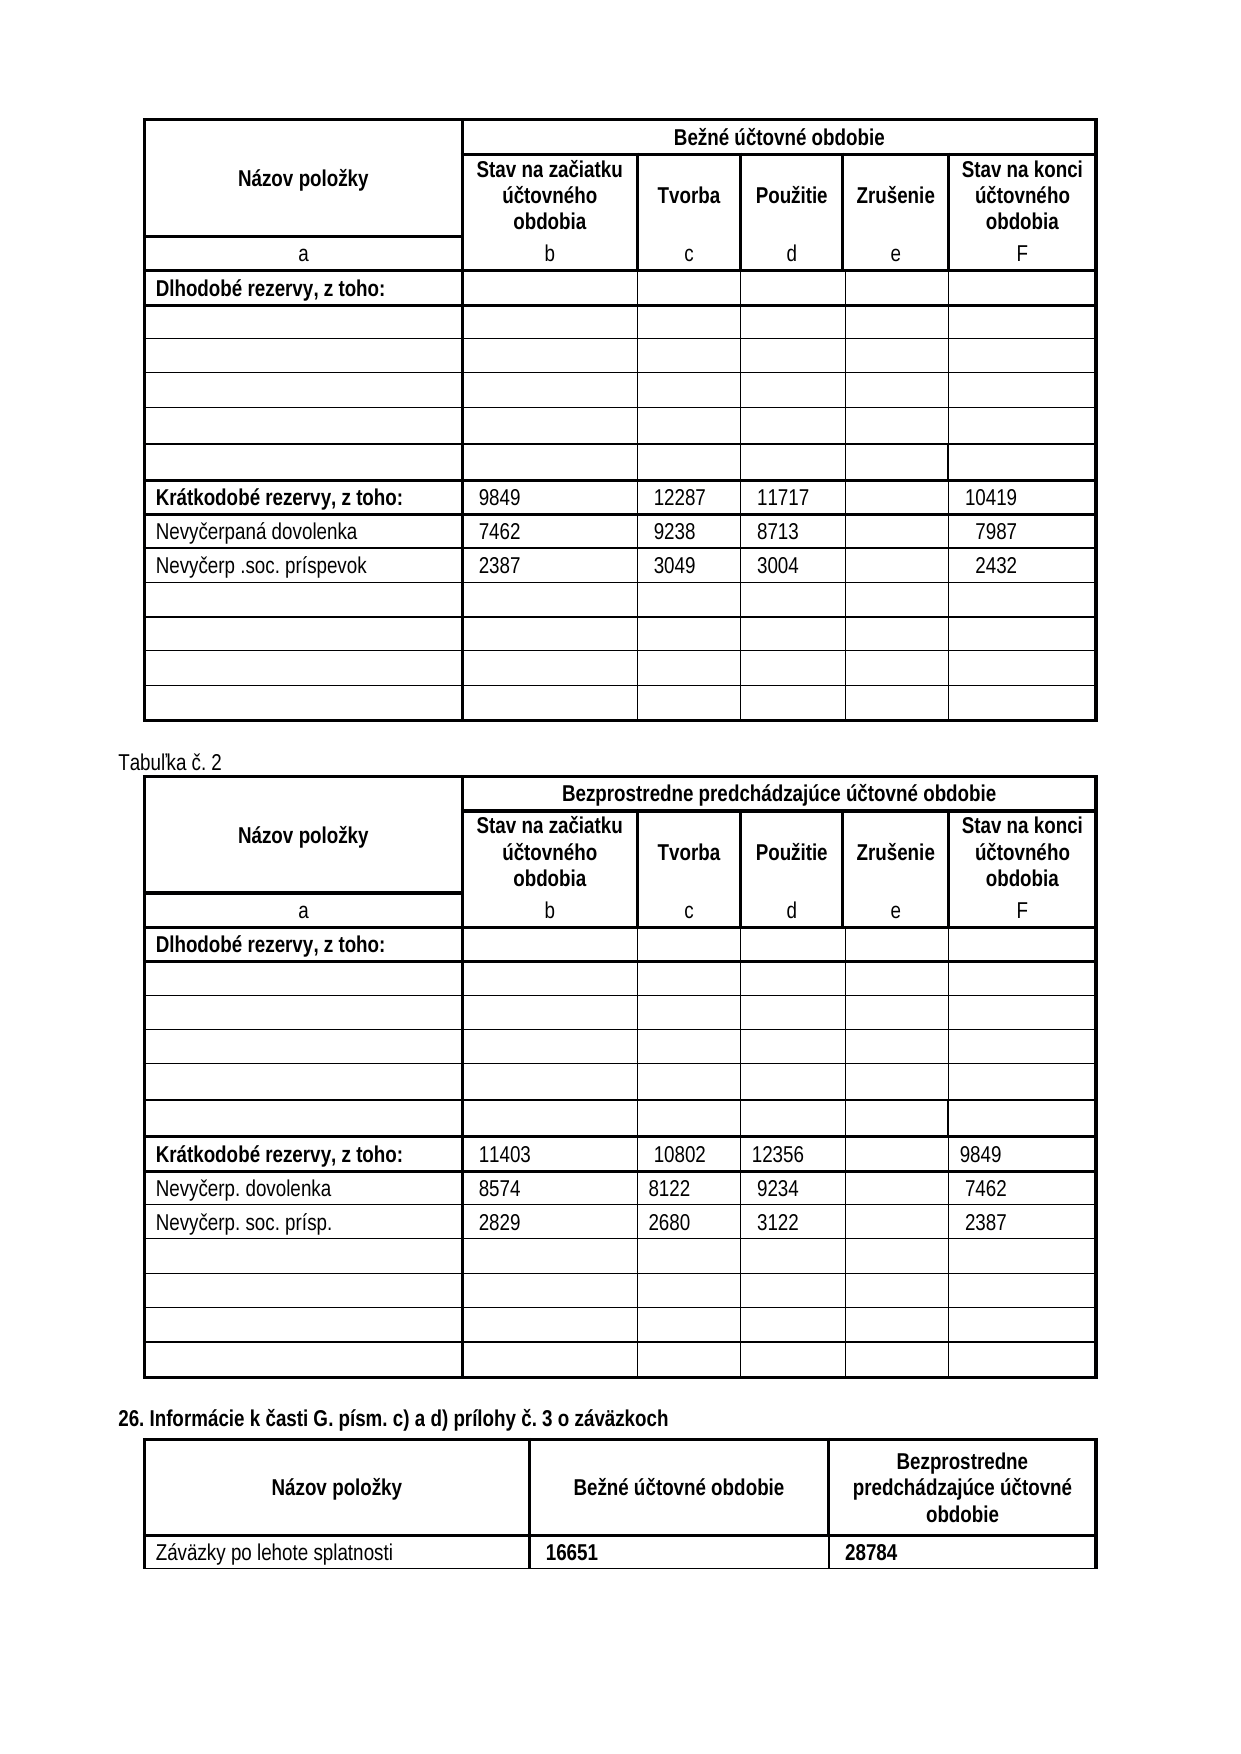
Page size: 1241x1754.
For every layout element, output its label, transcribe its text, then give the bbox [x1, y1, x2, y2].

table_cell Krátkodobé rezervy, z toho: [146, 1138, 461, 1169]
table_cell [846, 1239, 948, 1273]
table_cell [846, 1101, 947, 1135]
table_cell 9849 [949, 1138, 1094, 1169]
table_cell [638, 408, 740, 442]
table_cell [949, 651, 1094, 685]
table_cell [464, 445, 637, 478]
table_cell [146, 373, 461, 407]
table_header Bezprostredne predchádzajúce účtovné obdobie [830, 1441, 1094, 1534]
table_cell 2829 [464, 1205, 637, 1238]
table_cell [464, 996, 637, 1029]
table_cell [949, 1101, 1094, 1135]
table_cell [638, 272, 740, 303]
table_cell [949, 1030, 1094, 1063]
table_cell [846, 1274, 948, 1307]
table_cell [949, 373, 1094, 407]
table_cell [146, 996, 461, 1029]
table_cell [146, 339, 461, 372]
table_cell [846, 963, 948, 994]
table_cell [638, 445, 740, 478]
table_cell 3049 [638, 549, 740, 582]
table_cell 16651 [531, 1537, 828, 1568]
table_cell [949, 1239, 1094, 1273]
text 26. Informácie k časti G. písm. c) a d) prílohy č. 3 o záväzkoch [118, 1405, 1122, 1432]
table_cell [846, 339, 948, 372]
table_cell [949, 929, 1094, 960]
table_cell [638, 1308, 740, 1341]
table_cell [846, 516, 948, 547]
table_cell 28784 [830, 1537, 1094, 1568]
table_cell c [639, 891, 739, 926]
table_cell [949, 996, 1094, 1029]
table_cell Nevyčerp. soc. prísp. [146, 1205, 461, 1238]
table_cell [464, 272, 637, 303]
table_cell [846, 996, 948, 1029]
table_cell Použitie [742, 813, 841, 891]
table_cell [638, 686, 740, 719]
table_cell [146, 1101, 461, 1135]
table_cell [464, 339, 637, 372]
table_cell Tvorba [639, 813, 739, 891]
table_cell [846, 272, 948, 303]
table_cell [638, 1064, 740, 1099]
table_cell [464, 307, 637, 338]
table_cell 12356 [741, 1138, 845, 1169]
table_cell [949, 1064, 1094, 1099]
table_cell [741, 1064, 845, 1099]
table_cell [464, 1274, 637, 1307]
table_cell [846, 373, 948, 407]
table_cell [846, 686, 948, 719]
table_cell [464, 929, 637, 960]
table_cell [949, 408, 1094, 442]
table_cell [846, 445, 947, 478]
table_cell 9238 [638, 516, 740, 547]
table_cell [846, 1138, 948, 1169]
table_cell [846, 1343, 948, 1376]
table_cell [741, 996, 845, 1029]
table_cell e [844, 891, 947, 926]
table_cell 11403 [464, 1138, 637, 1169]
table_cell d [742, 235, 841, 269]
table_header Bezprostredne predchádzajúce účtovné obdobie [464, 778, 1094, 809]
table_cell [146, 1064, 461, 1099]
table_cell 10419 [949, 482, 1094, 513]
table_cell [464, 408, 637, 442]
table_cell F [950, 891, 1094, 926]
table_cell [846, 929, 948, 960]
table_cell [638, 651, 740, 685]
table_cell Stav na začiatku účtovného obdobia [464, 156, 636, 235]
table_cell [146, 963, 461, 994]
table_cell [464, 1064, 637, 1099]
table_cell [741, 373, 845, 407]
table_cell [638, 1030, 740, 1063]
table_cell [464, 1308, 637, 1341]
table_cell [464, 1239, 637, 1273]
table_cell 8713 [741, 516, 845, 547]
table_cell [638, 1101, 740, 1135]
table_cell [949, 339, 1094, 372]
table_cell [638, 1274, 740, 1307]
table_cell [741, 929, 845, 960]
table_cell [146, 1030, 461, 1063]
table_cell 3004 [741, 549, 845, 582]
table_cell [741, 1343, 845, 1376]
table_header Názov položky [146, 121, 461, 235]
table_cell [146, 1239, 461, 1273]
table_cell [949, 1274, 1094, 1307]
table_cell [741, 963, 845, 994]
table_cell [638, 307, 740, 338]
table_cell [638, 996, 740, 1029]
table_cell [638, 583, 740, 616]
table_cell [741, 339, 845, 372]
table_cell 12287 [638, 482, 740, 513]
table_cell b [464, 891, 636, 926]
table_cell [464, 686, 637, 719]
text Tabuľka č. 2 [118, 748, 1122, 775]
table_cell [846, 1173, 948, 1204]
table_cell Nevyčerp .soc. príspevok [146, 549, 461, 582]
table_header Názov položky [146, 778, 461, 891]
table_cell Nevyčerpaná dovolenka [146, 516, 461, 547]
table_cell 3122 [741, 1205, 845, 1238]
table_cell [846, 1308, 948, 1341]
table_cell [741, 651, 845, 685]
table_cell [846, 408, 948, 442]
table_cell [949, 445, 1094, 478]
table_cell [741, 272, 845, 303]
table_cell [741, 1101, 845, 1135]
table_cell [638, 339, 740, 372]
table_cell a [146, 895, 461, 926]
table_cell [846, 651, 948, 685]
table_cell [741, 583, 845, 616]
table_cell [464, 1343, 637, 1376]
table_cell 10802 [638, 1138, 740, 1169]
table_cell 11717 [741, 482, 845, 513]
table_cell Dlhodobé rezervy, z toho: [146, 929, 461, 960]
table_cell [741, 408, 845, 442]
table_cell Použitie [742, 156, 841, 235]
table_cell Dlhodobé rezervy, z toho: [146, 272, 461, 303]
table_cell e [844, 235, 947, 269]
table_cell [846, 583, 948, 616]
table_cell [146, 445, 461, 478]
table_cell Zrušenie [844, 813, 947, 891]
table_cell [741, 1239, 845, 1273]
table_cell [464, 651, 637, 685]
table_cell Tvorba [639, 156, 739, 235]
table_cell [949, 1343, 1094, 1376]
table_cell [949, 307, 1094, 338]
table_cell Nevyčerp. dovolenka [146, 1173, 461, 1204]
table_cell a [146, 238, 461, 269]
table_cell [638, 1343, 740, 1376]
table_cell 9849 [464, 482, 637, 513]
table_cell [464, 1101, 637, 1135]
table_cell [846, 482, 948, 513]
table_cell [949, 1308, 1094, 1341]
table_cell Stav na konci účtovného obdobia [950, 813, 1094, 891]
table_cell [846, 1205, 948, 1238]
table_cell 7462 [464, 516, 637, 547]
table_cell [464, 618, 637, 650]
table_cell [464, 963, 637, 994]
table_header Bežné účtovné obdobie [531, 1441, 827, 1534]
table_cell [949, 963, 1094, 994]
table_cell [846, 618, 948, 650]
table_cell Zrušenie [844, 156, 947, 235]
table_cell 8574 [464, 1173, 637, 1204]
table_cell [146, 1308, 461, 1341]
table_cell [146, 307, 461, 338]
table_cell c [639, 235, 739, 269]
table_cell [846, 1030, 948, 1063]
table_cell Stav na konci účtovného obdobia [950, 156, 1094, 235]
table_header Bežné účtovné obdobie [464, 121, 1094, 152]
table_cell [949, 583, 1094, 616]
table_cell 2680 [638, 1205, 740, 1238]
table_cell [464, 373, 637, 407]
table_cell [846, 307, 948, 338]
table_cell [741, 1308, 845, 1341]
table_cell [949, 272, 1094, 303]
table_cell [464, 1030, 637, 1063]
table_cell 2387 [949, 1205, 1094, 1238]
table_cell d [742, 891, 841, 926]
table_cell [638, 1239, 740, 1273]
table_cell [846, 549, 948, 582]
table_cell [146, 1343, 461, 1376]
table_cell 8122 [638, 1173, 740, 1204]
table_cell Záväzky po lehote splatnosti [146, 1537, 528, 1568]
table_cell Stav na začiatku účtovného obdobia [464, 813, 636, 891]
table_cell 7987 [949, 516, 1094, 547]
table_cell [146, 1274, 461, 1307]
table_cell [638, 929, 740, 960]
table_cell [146, 618, 461, 650]
table_cell [741, 307, 845, 338]
table_cell 9234 [741, 1173, 845, 1204]
table_cell [146, 583, 461, 616]
table_cell [146, 408, 461, 442]
table_cell [949, 618, 1094, 650]
table_cell [741, 686, 845, 719]
table_cell [638, 963, 740, 994]
table_cell 2432 [949, 549, 1094, 582]
table_cell [741, 445, 845, 478]
table_cell 2387 [464, 549, 637, 582]
table_cell [741, 1030, 845, 1063]
table_cell 7462 [949, 1173, 1094, 1204]
table_cell [146, 651, 461, 685]
table_cell [146, 686, 461, 719]
table_cell [741, 1274, 845, 1307]
table_cell [846, 1064, 948, 1099]
table_cell Krátkodobé rezervy, z toho: [146, 482, 461, 513]
table_header Názov položky [146, 1441, 528, 1534]
table_cell [741, 618, 845, 650]
table_cell [638, 618, 740, 650]
table_cell F [950, 235, 1094, 269]
table_cell [949, 686, 1094, 719]
table_cell b [464, 235, 636, 269]
table_cell [638, 373, 740, 407]
table_cell [464, 583, 637, 616]
